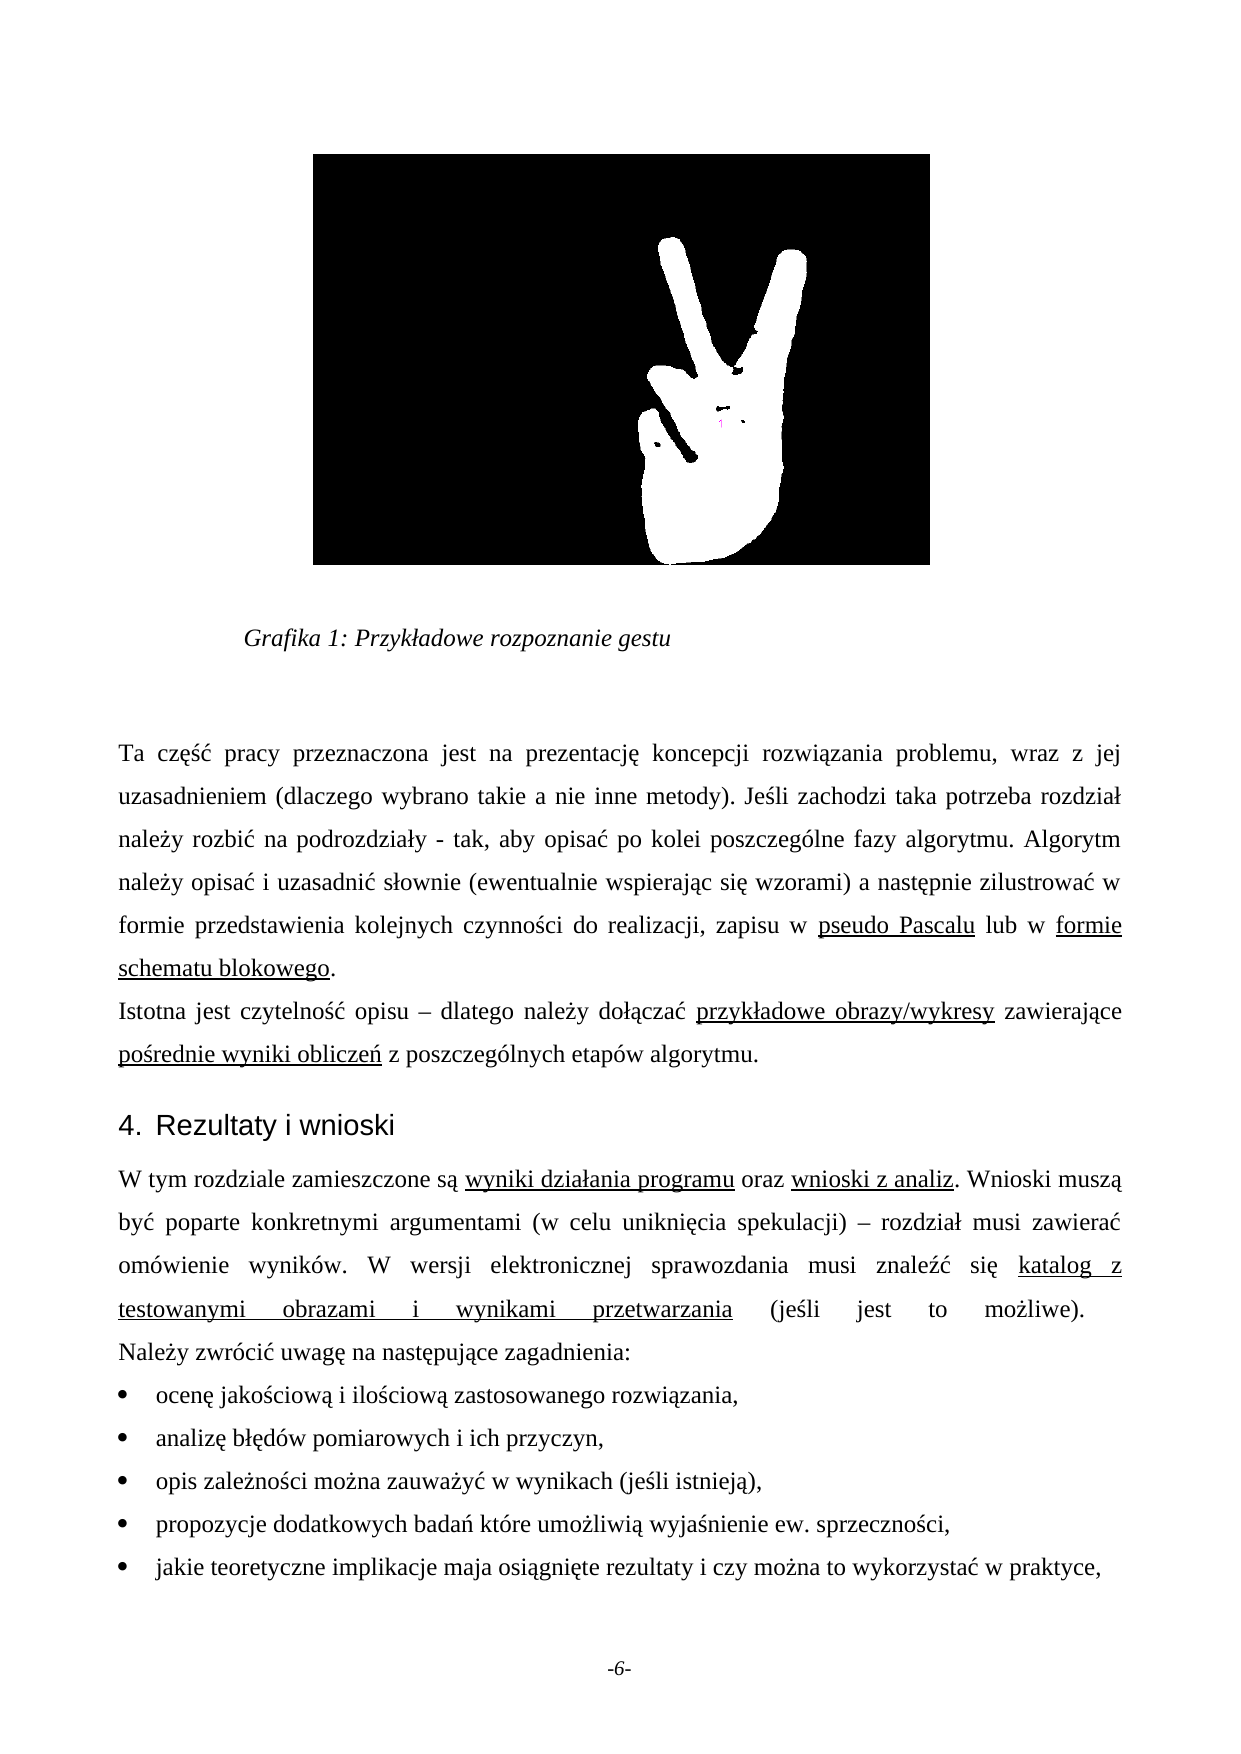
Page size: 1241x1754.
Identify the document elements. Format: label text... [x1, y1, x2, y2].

text Ta część pracy przeznaczona jest na prezentację koncepcji rozwiązania problemu, wraz z jej uzasadnieniem (dlaczego wybrano takie a nie inne metody). Jeśli zachodzi taka potrzeba rozdział należy rozbić na podrozdziały - tak, aby opisać po kolei poszczególne fazy algorytmu. Algorytm należy opisać i uzasadnić słownie (ewentualnie wspierając się wzorami) a następnie zilustrować w formie przedstawienia kolejnych czynności do realizacji, zapisu w pseudo Pascalu lub w formie schematu blokowego. [118, 738, 1122, 982]
list propozycje dodatkowych badań które umożliwią wyjaśnienie ew. sprzeczności, [118, 1509, 1122, 1538]
subtitle Rezultaty i wnioski [118, 1108, 1122, 1141]
list ocenę jakościową i ilościową zastosowanego rozwiązania, [118, 1380, 1122, 1409]
list opis zależności można zauważyć w wynikach (jeśli istnieją), [118, 1466, 1122, 1495]
picture [243, 130, 998, 609]
list analizę błędów pomiarowych i ich przyczyn, [118, 1423, 1122, 1452]
text Grafika 1: Przykładowe rozpoznanie gestu [243, 609, 997, 651]
text Istotna jest czytelność opisu – dlatego należy dołączać przykładowe obrazy/wykresy zawierające pośrednie wyniki obliczeń z poszczególnych etapów algorytmu. [118, 996, 1122, 1068]
text W tym rozdziale zamieszczone są wyniki działania programu oraz wnioski z analiz. Wnioski muszą być poparte konkretnymi argumentami (w celu uniknięcia spekulacji) – rozdział musi zawierać omówienie wyników. W wersji elektronicznej sprawozdania musi znaleźć się katalog z testowanymi obrazami i wynikami przetwarzania (jeśli jest to możliwe). Należy zwrócić uwagę na następujące zagadnienia: [118, 1164, 1122, 1366]
list jakie teoretyczne implikacje maja osiągnięte rezultaty i czy można to wykorzystać w praktyce, [118, 1552, 1122, 1581]
